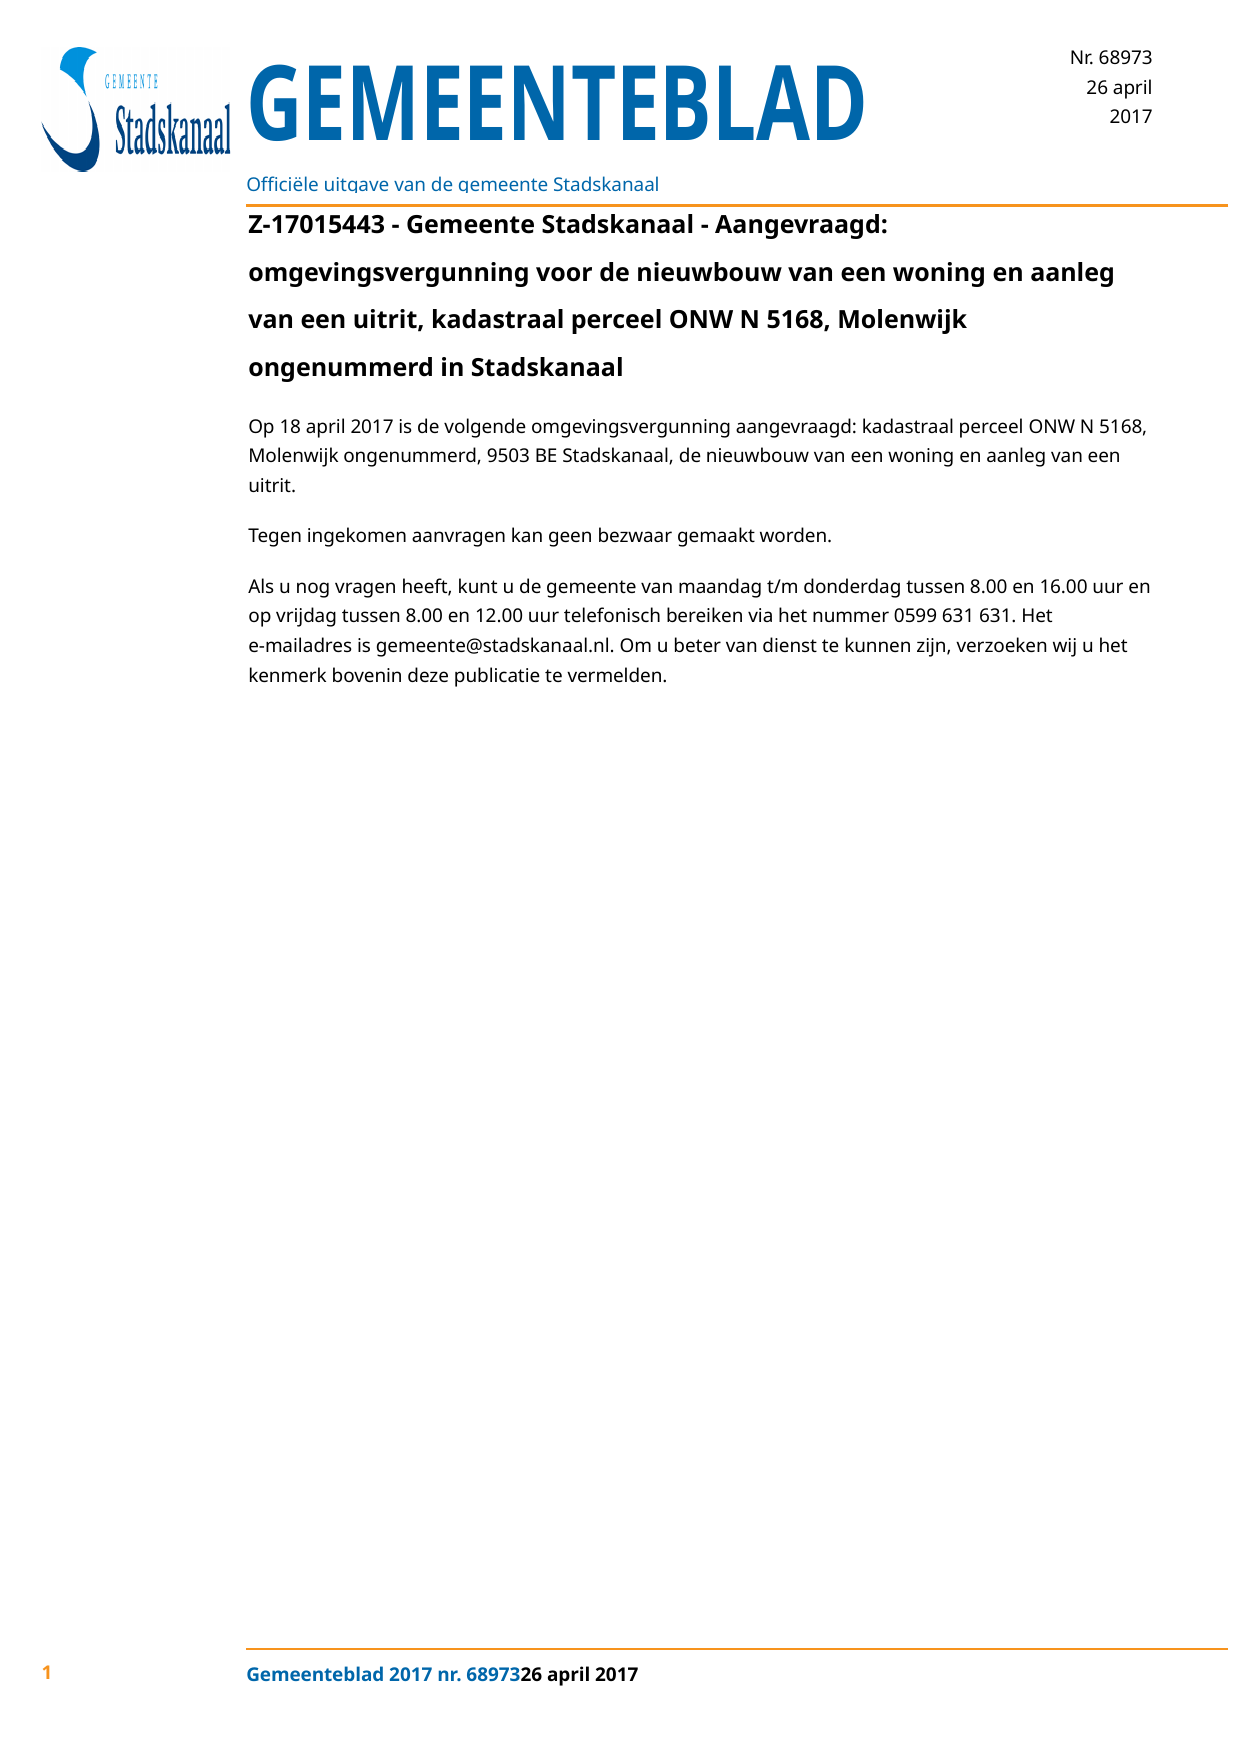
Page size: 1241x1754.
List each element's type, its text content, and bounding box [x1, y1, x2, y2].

picture [41, 47, 231, 172]
text Als u nog vragen heeft, kunt u de gemeente van maandag t/m donderdag tussen 8.00 en 16.00 uur en op vrijdag tussen 8.00 en 12.00 uur telefonisch bereiken via het nummer 0599 631 631. Het e‑mailadres is gemeente@stadskanaal.nl. Om u beter van dienst te kunnen zijn, verzoeken wij u het kenmerk bovenin deze publicatie te vermelden. [248, 573, 1152, 688]
text Z-17015443 - Gemeente Stadskanaal - Aangevraagd: omgevingsvergunning voor de nieuwbouw van een woning en aanleg van een uitrit, kadastraal perceel ONW N 5168, Molenwijk ongenummerd in Stadskanaal [248, 207, 1152, 384]
text Op 18 april 2017 is de volgende omgevingsvergunning aangevraagd: kadastraal perceel ONW N 5168, Molenwijk ongenummerd, 9503 BE Stadskanaal, de nieuwbouw van een woning en aanleg van een uitrit. [248, 413, 1152, 498]
text Tegen ingekomen aanvragen kan geen bezwaar gemaakt worden. [248, 523, 1152, 548]
